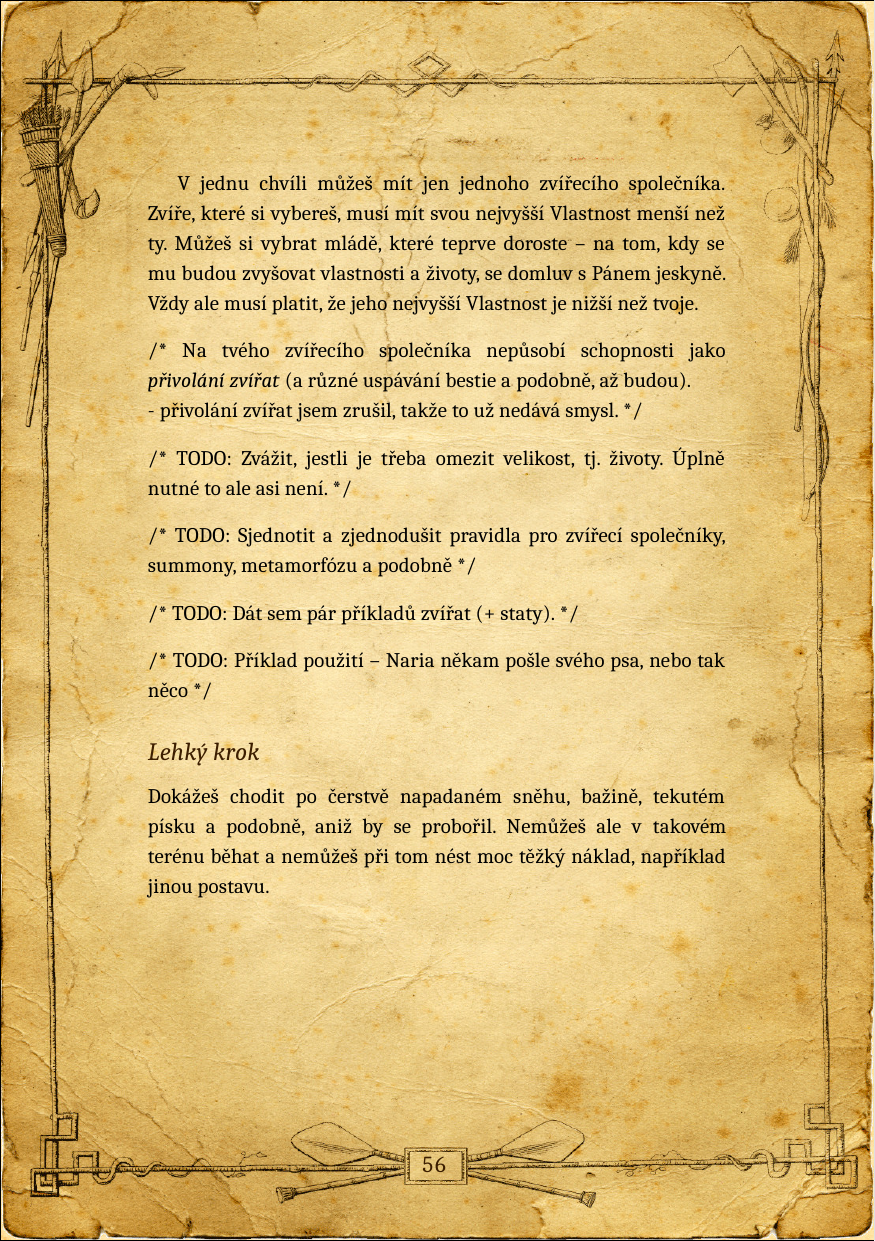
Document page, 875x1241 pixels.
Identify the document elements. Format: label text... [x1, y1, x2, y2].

picture [1, 1, 874, 1240]
text /* TODO: Dát sem pár příkladů zvířat (+ staty). */ [148, 601, 726, 625]
text /* TODO: Příklad použití – Naria někam pošle svého psa, nebo tak něco */ [148, 649, 726, 703]
text /* Na tvého zvířecího společníka nepůsobí schopnosti jako přivolání zvířat (a⁠ různé uspávání bestie a⁠ podobně, až budou). - přivolání zvířat jsem zrušil, takže to už nedává smysl. */ [148, 339, 726, 423]
text /* TODO: Zvážit, jestli je třeba omezit velikost, tj. životy. Úplně nutné to ale asi není. */ [148, 446, 726, 500]
subtitle Lehký krok [148, 738, 726, 767]
text V⁠ jednu chvíli můžeš mít jen jednoho zvířecího společníka. Zvíře, které si vybereš, musí mít svou nejvyšší Vlastnost menší než ty. Můžeš si vybrat mládě, které teprve doroste – na tom, kdy se mu budou zvyšovat vlastnosti a⁠ životy, se domluv s⁠ Pánem jeskyně. Vždy ale musí platit, že jeho nejvyšší Vlastnost je nižší než tvoje. [148, 172, 726, 315]
text /* TODO: Sjednotit a⁠ zjednodušit pravidla pro zvířecí společníky, summony, metamorfózu a⁠ podobně */ [148, 524, 726, 578]
text Dokážeš chodit po čerstvě napadaném sněhu, bažině, tekutém písku a⁠ podobně, aniž by se probořil. Nemůžeš ale v⁠ takovém terénu běhat a⁠ nemůžeš při tom nést moc těžký náklad, například jinou postavu. [148, 785, 726, 898]
